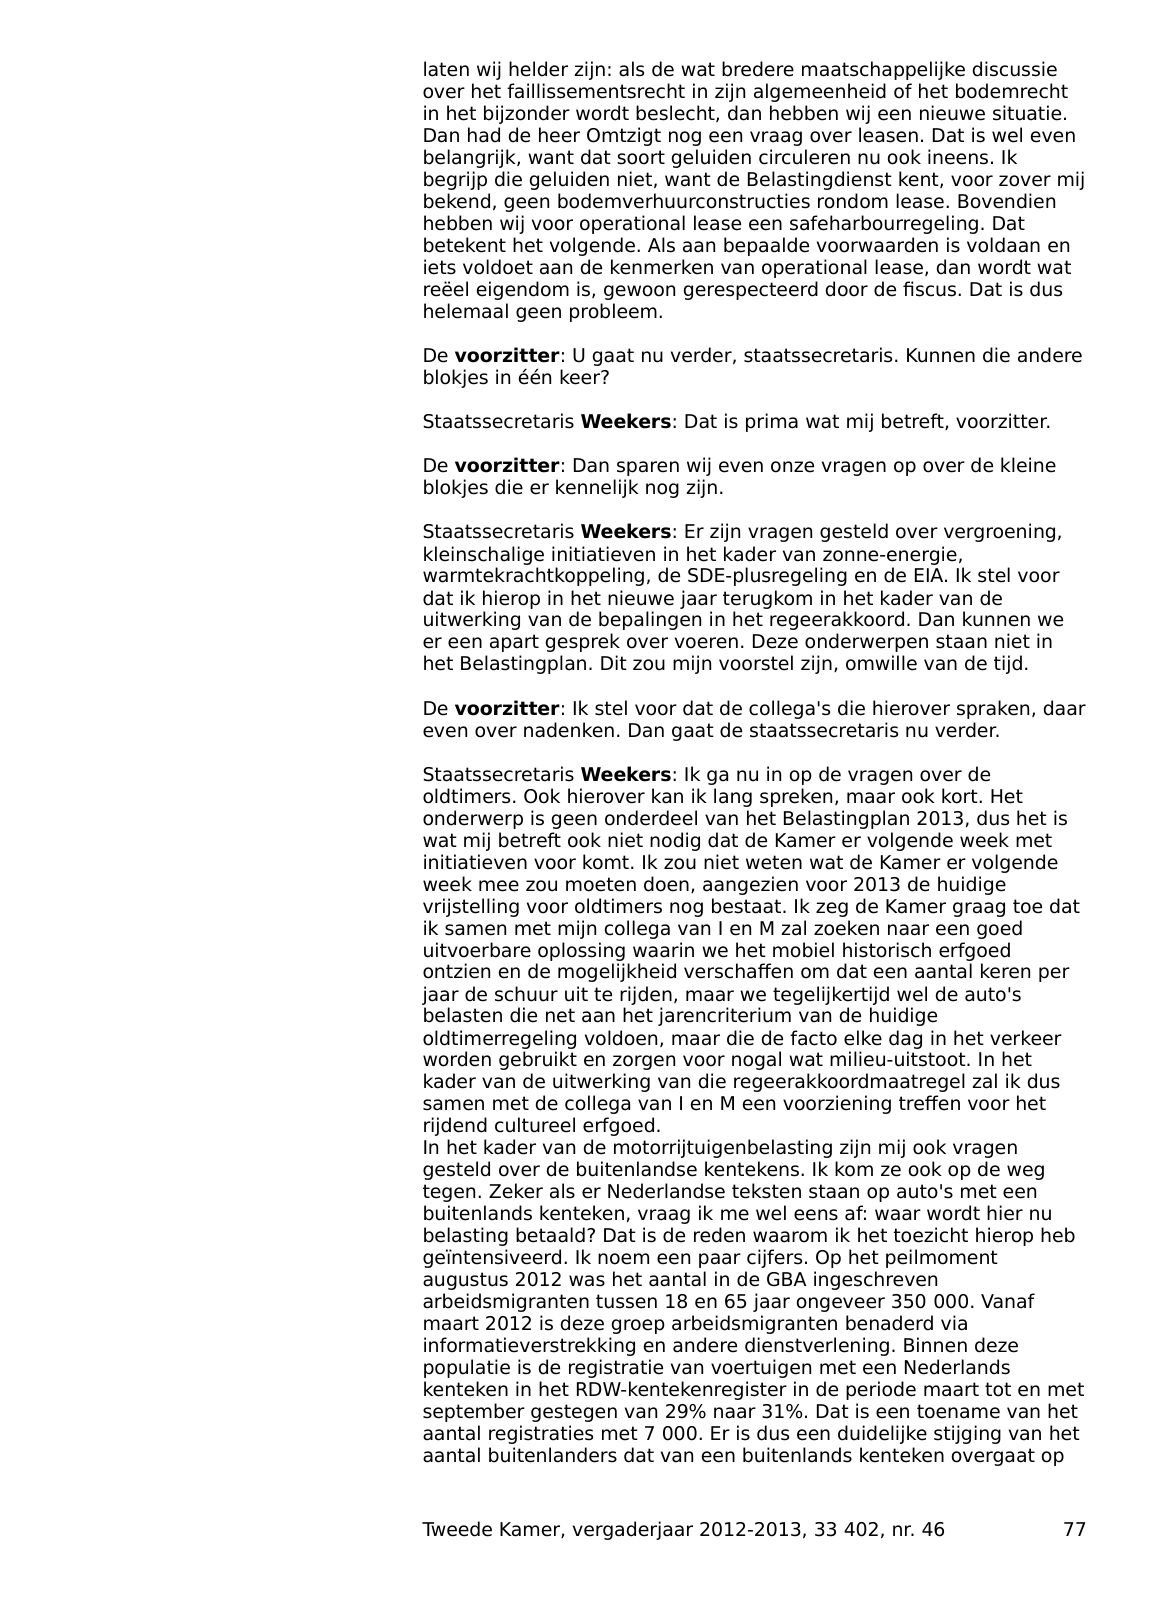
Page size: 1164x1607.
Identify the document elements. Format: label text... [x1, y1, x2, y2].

text Staatssecretaris Weekers: Dat is prima wat mij betreft, voorzitter. [422, 411, 1087, 433]
text De voorzitter: Dan sparen wij even onze vragen op over de kleine blokjes die er kennelijk nog zijn. [422, 455, 1087, 499]
text Staatssecretaris Weekers: Ik ga nu in op de vragen over de oldtimers. Ook hierover kan ik lang spreken, maar ook kort. Het onderwerp is geen onderdeel van het Belastingplan 2013, dus het is wat mij betreft ook niet nodig dat de Kamer er volgende week met initiatieven voor komt. Ik zou niet weten wat de Kamer er volgende week mee zou moeten doen, aangezien voor 2013 de huidige vrijstelling voor oldtimers nog bestaat. Ik zeg de Kamer graag toe dat ik samen met mijn collega van I en M zal zoeken naar een goed uitvoerbare oplossing waarin we het mobiel historisch erfgoed ontzien en de mogelijkheid verschaffen om dat een aantal keren per jaar de schuur uit te rijden, maar we tegelijkertijd wel de auto's belasten die net aan het jarencriterium van de huidige oldtimerregeling voldoen, maar die de facto elke dag in het verkeer worden gebruikt en zorgen voor nogal wat milieu-uitstoot. In het kader van de uitwerking van die regeerakkoordmaatregel zal ik dus samen met de collega van I en M een voorziening treffen voor het rijdend cultureel erfgoed. [422, 764, 1087, 1137]
text laten wij helder zijn: als de wat bredere maatschappelijke discussie over het faillissementsrecht in zijn algemeenheid of het bodemrecht in het bijzonder wordt beslecht, dan hebben wij een nieuwe situatie. [422, 59, 1087, 125]
text De voorzitter: Ik stel voor dat de collega's die hierover spraken, daar even over nadenken. Dan gaat de staatssecretaris nu verder. [422, 697, 1087, 741]
text Staatssecretaris Weekers: Er zijn vragen gesteld over vergroening, kleinschalige initiatieven in het kader van zonne-energie, warmtekrachtkoppeling, de SDE-plusregeling en de EIA. Ik stel voor dat ik hierop in het nieuwe jaar terugkom in het kader van de uitwerking van de bepalingen in het regeerakkoord. Dan kunnen we er een apart gesprek over voeren. Deze onderwerpen staan niet in het Belastingplan. Dit zou mijn voorstel zijn, omwille van de tijd. [422, 521, 1087, 675]
text In het kader van de motorrijtuigenbelasting zijn mij ook vragen gesteld over de buitenlandse kentekens. Ik kom ze ook op de weg tegen. Zeker als er Nederlandse teksten staan op auto's met een buitenlands kenteken, vraag ik me wel eens af: waar wordt hier nu belasting betaald? Dat is de reden waarom ik het toezicht hierop heb geïntensiveerd. Ik noem een paar cijfers. Op het peilmoment augustus 2012 was het aantal in de GBA ingeschreven arbeidsmigranten tussen 18 en 65 jaar ongeveer 350 000. Vanaf maart 2012 is deze groep arbeidsmigranten benaderd via informatieverstrekking en andere dienstverlening. Binnen deze populatie is de registratie van voertuigen met een Nederlands kenteken in het RDW-kentekenregister in de periode maart tot en met september gestegen van 29% naar 31%. Dat is een toename van het aantal registraties met 7 000. Er is dus een duidelijke stijging van het aantal buitenlanders dat van een buitenlands kenteken overgaat op [422, 1137, 1087, 1467]
text Dan had de heer Omtzigt nog een vraag over leasen. Dat is wel even belangrijk, want dat soort geluiden circuleren nu ook ineens. Ik begrijp die geluiden niet, want de Belastingdienst kent, voor zover mij bekend, geen bodemverhuurconstructies rondom lease. Bovendien hebben wij voor operational lease een safeharbourregeling. Dat betekent het volgende. Als aan bepaalde voorwaarden is voldaan en iets voldoet aan de kenmerken van operational lease, dan wordt wat reëel eigendom is, gewoon gerespecteerd door de fiscus. Dat is dus helemaal geen probleem. [422, 125, 1087, 323]
text De voorzitter: U gaat nu verder, staatssecretaris. Kunnen die andere blokjes in één keer? [422, 345, 1087, 389]
